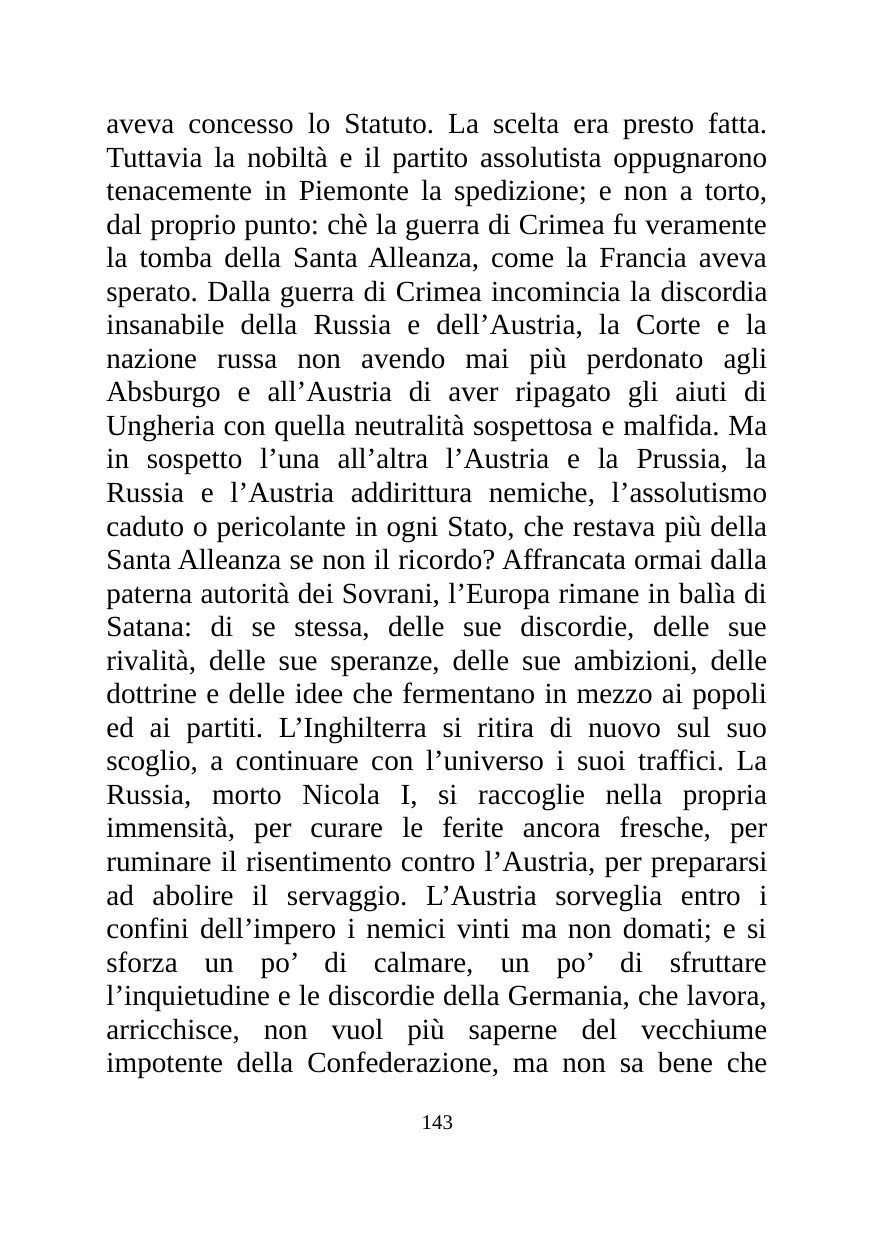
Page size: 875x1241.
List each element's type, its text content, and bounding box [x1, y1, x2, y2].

text aveva concesso lo Statuto. La scelta era presto fatta. Tuttavia la nobiltà e il partito assolutista oppugnarono tenacemente in Piemonte la spedizione; e non a torto, dal proprio punto: chè la guerra di Crimea fu veramente la tomba della Santa Alleanza, come la Francia aveva sperato. Dalla guerra di Crimea incomincia la discordia insanabile della Russia e dell’Austria, la Corte e la nazione russa non avendo mai più perdonato agli Absburgo e all’Austria di aver ripagato gli aiuti di Ungheria con quella neutralità sospettosa e malfida. Ma in sospetto l’una all’altra l’Austria e la Prussia, la Russia e l’Austria addirittura nemiche, l’assolutismo caduto o pericolante in ogni Stato, che restava più della Santa Alleanza se non il ricordo? Affrancata ormai dalla paterna autorità dei Sovrani, l’Europa rimane in balìa di Satana: di se stessa, delle sue discordie, delle sue rivalità, delle sue speranze, delle sue ambizioni, delle dottrine e delle idee che fermentano in mezzo ai popoli ed ai partiti. L’Inghilterra si ritira di nuovo sul suo scoglio, a continuare con l’universo i suoi traffici. La Russia, morto Nicola I, si raccoglie nella propria immensità, per curare le ferite ancora fresche, per ruminare il risentimento contro l’Austria, per prepararsi ad abolire il servaggio. L’Austria sorveglia entro i confini dell’impero i nemici vinti ma non domati; e si sforza un po’ di calmare, un po’ di sfruttare l’inquietudine e le discordie della Germania, che lavora, arricchisce, non vuol più saperne del vecchiume impotente della Confederazione, ma non sa bene che [106, 106, 768, 1079]
